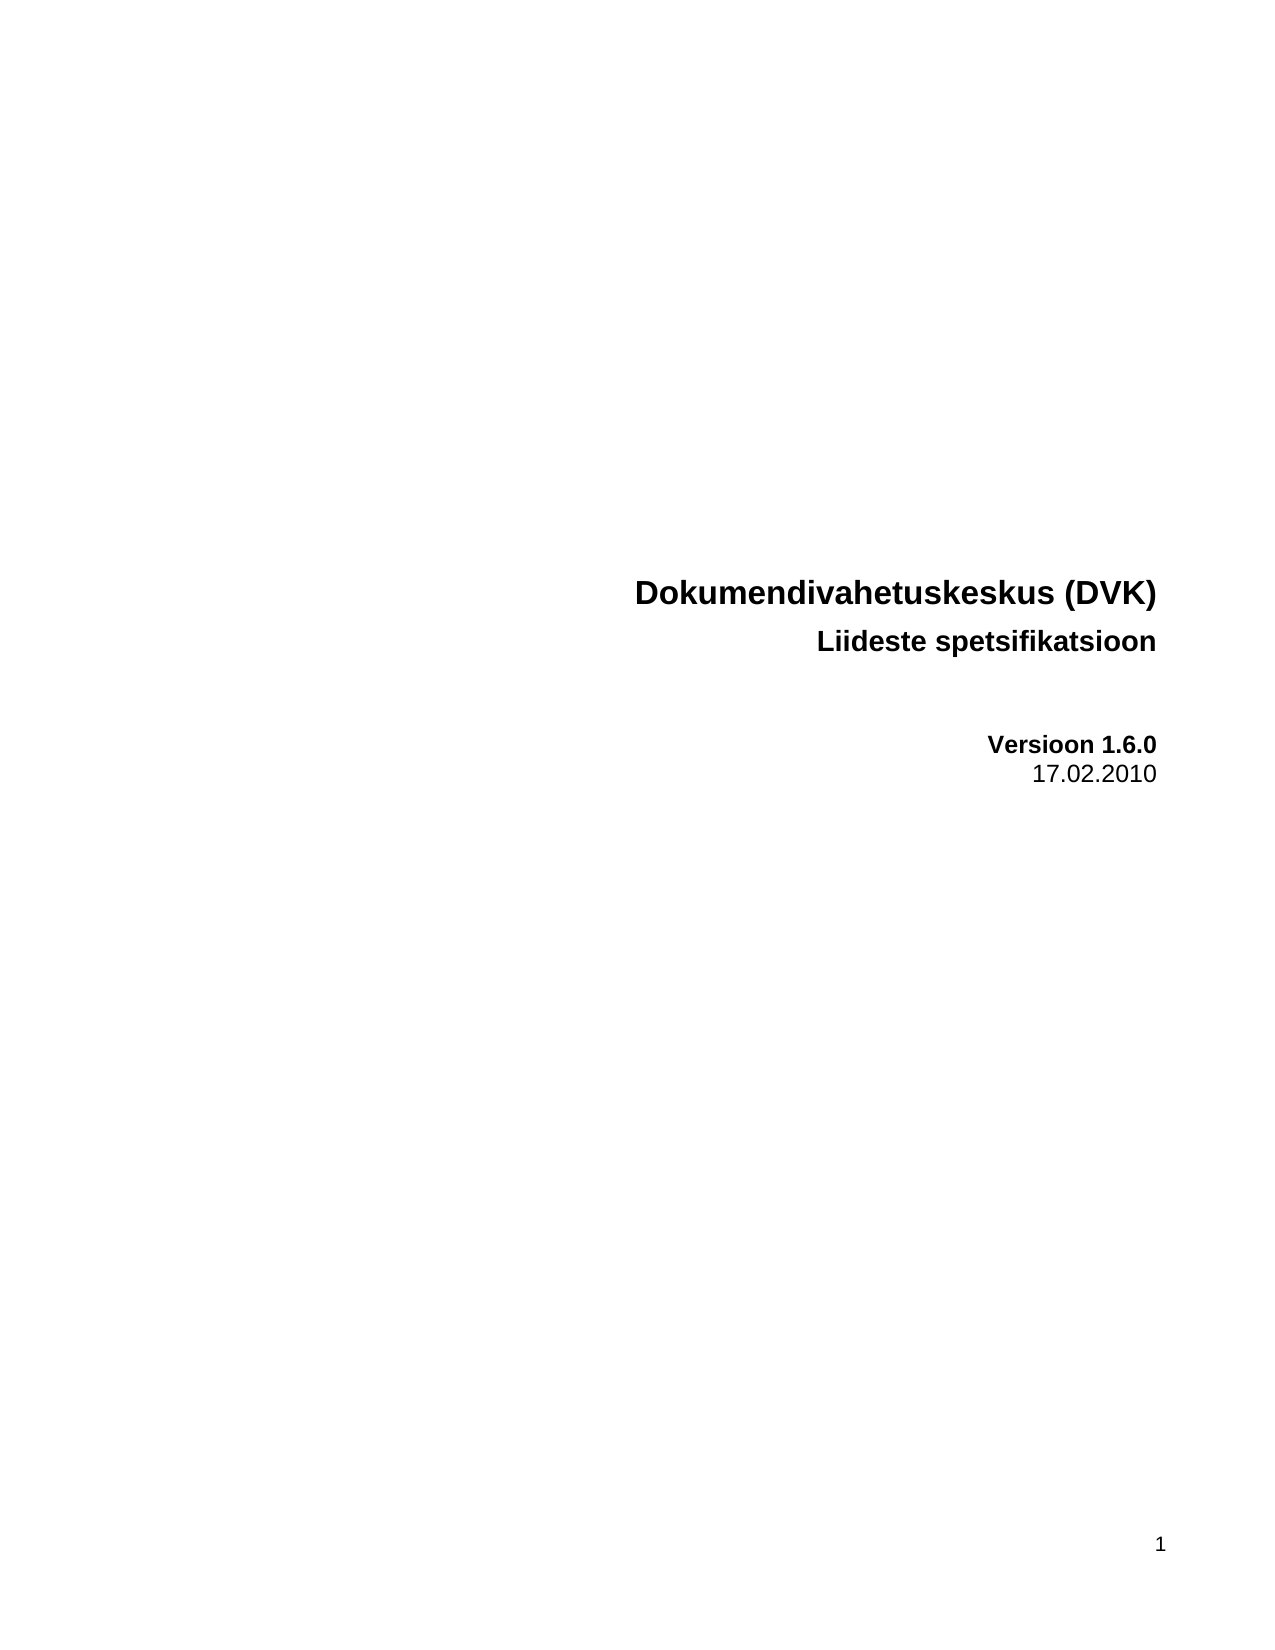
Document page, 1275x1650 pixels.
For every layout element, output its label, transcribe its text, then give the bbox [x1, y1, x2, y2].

text Dokumendivahetuskeskus (DVK) [118, 573, 1157, 612]
text 17.02.2010 [118, 758, 1157, 787]
text Versioon 1.6.0 [118, 730, 1157, 758]
text Liideste spetsifikatsioon [118, 624, 1157, 658]
